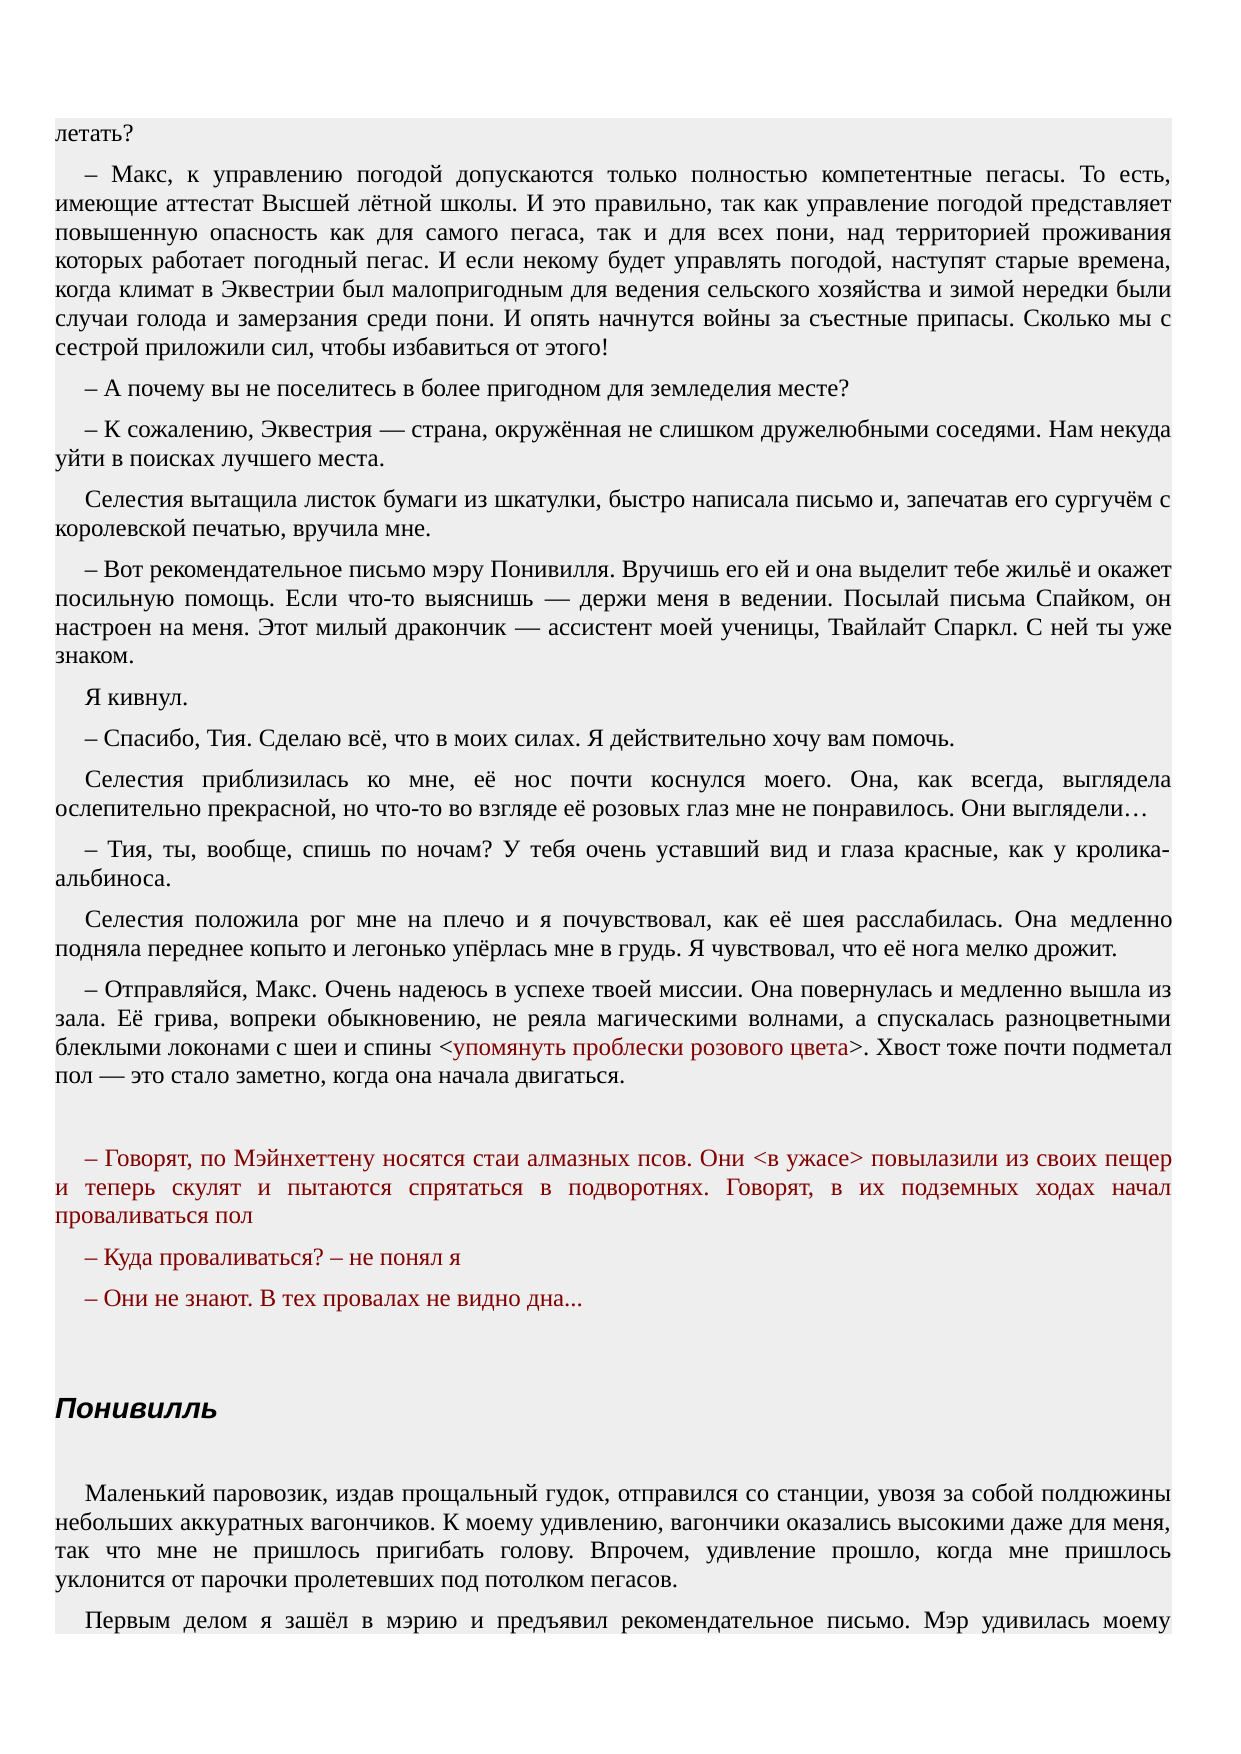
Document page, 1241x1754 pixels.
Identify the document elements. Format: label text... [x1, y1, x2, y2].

text – Спасибо, Тия. Сделаю всё, что в моих силах. Я действительно хочу вам помочь. [55, 723, 1172, 752]
subtitle Понивилль [55, 1391, 1172, 1424]
text – Говорят, по Мэйнхеттену носятся стаи алмазных псов. Они <в ужасе> повылазили из своих пещер и теперь скулят и пытаются спрятаться в подворотнях. Говорят, в их подземных ходах начал проваливаться пол [55, 1143, 1172, 1229]
text Маленький паровозик, издав прощальный гудок, отправился со станции, увозя за собой полдюжины небольших аккуратных вагончиков. К моему удивлению, вагончики оказались высокими даже для меня, так что мне не пришлось пригибать голову. Впрочем, удивление прошло, когда мне пришлось уклонится от парочки пролетевших под потолком пегасов. [55, 1478, 1172, 1593]
text Селестия положила рог мне на плечо и я почувствовал, как её шея расслабилась. Она медленно подняла переднее копыто и легонько упёрлась мне в грудь. Я чувствовал, что её нога мелко дрожит. [55, 904, 1172, 962]
text летать? [55, 118, 1172, 147]
text – Макс, к управлению погодой допускаются только полностью компетентные пегасы. То есть, имеющие аттестат Высшей лётной школы. И это правильно, так как управление погодой представляет повышенную опасность как для самого пегаса, так и для всех пони, над территорией проживания которых работает погодный пегас. И если некому будет управлять погодой, наступят старые времена, когда климат в Эквестрии был малопригодным для ведения сельского хозяйства и зимой нередки были случаи голода и замерзания среди пони. И опять начнутся войны за съестные припасы. Сколько мы с сестрой приложили сил, чтобы избавиться от этого! [55, 159, 1172, 361]
text – Отправляйся, Макс. Очень надеюсь в успехе твоей миссии. Она повернулась и медленно вышла из зала. Её грива, вопреки обыкновению, не реяла магическими волнами, а спускалась разноцветными блеклыми локонами с шеи и спины <упомянуть проблески розового цвета>. Хвост тоже почти подметал пол — это стало заметно, когда она начала двигаться. [55, 974, 1172, 1089]
text Селестия вытащила листок бумаги из шкатулки, быстро написала письмо и, запечатав его сургучём с королевской печатью, вручила мне. [55, 484, 1172, 542]
text Селестия приблизилась ко мне, её нос почти коснулся моего. Она, как всегда, выглядела ослепительно прекрасной, но что-то во взгляде её розовых глаз мне не понравилось. Они выглядели… [55, 764, 1172, 822]
text – Они не знают. В тех провалах не видно дна... [55, 1283, 1172, 1312]
text – Вот рекомендательное письмо мэру Понивилля. Вручишь его ей и она выделит тебе жильё и окажет посильную помощь. Если что-то выяснишь — держи меня в ведении. Посылай письма Спайком, он настроен на меня. Этот милый дракончик — ассистент моей ученицы, Твайлайт Спаркл. С ней ты уже знаком. [55, 554, 1172, 669]
text – Куда проваливаться? – не понял я [55, 1242, 1172, 1271]
text Первым делом я зашёл в мэрию и предъявил рекомендательное письмо. Мэр удивилась моему [55, 1605, 1172, 1634]
text – Тия, ты, вообще, спишь по ночам? У тебя очень уставший вид и глаза красные, как у кролика-альбиноса. [55, 834, 1172, 892]
text – А почему вы не поселитесь в более пригодном для земледелия месте? [55, 373, 1172, 402]
text Я кивнул. [55, 682, 1172, 711]
text – К сожалению, Эквестрия — страна, окружённая не слишком дружелюбными соседями. Нам некуда уйти в поисках лучшего места. [55, 414, 1172, 472]
